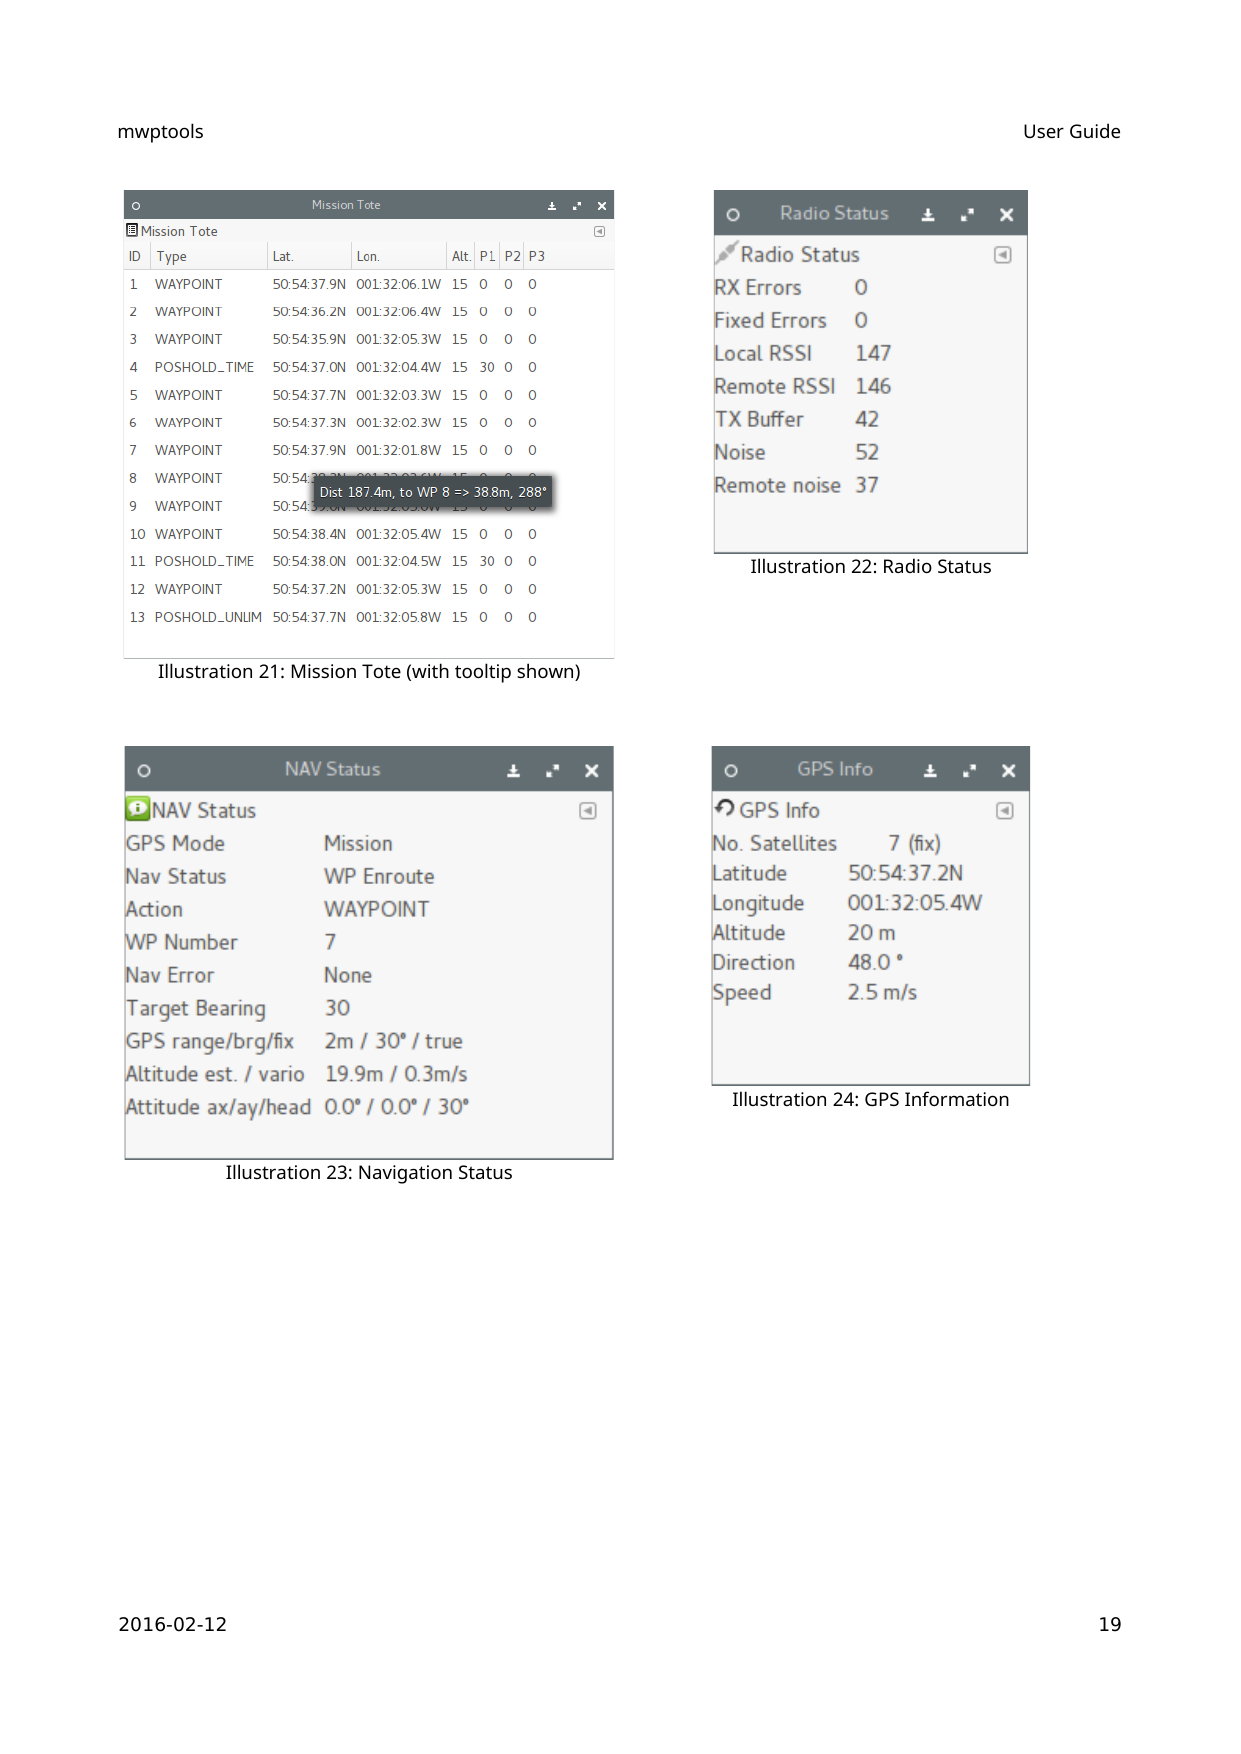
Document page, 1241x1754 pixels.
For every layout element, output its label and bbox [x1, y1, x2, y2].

picture [713, 190, 1028, 554]
picture [711, 746, 1031, 1086]
picture [123, 190, 615, 659]
picture [124, 746, 614, 1160]
table_header [620, 173, 1122, 729]
table_cell [118, 729, 620, 1231]
table_cell [620, 729, 1122, 1231]
table_header [118, 173, 620, 729]
